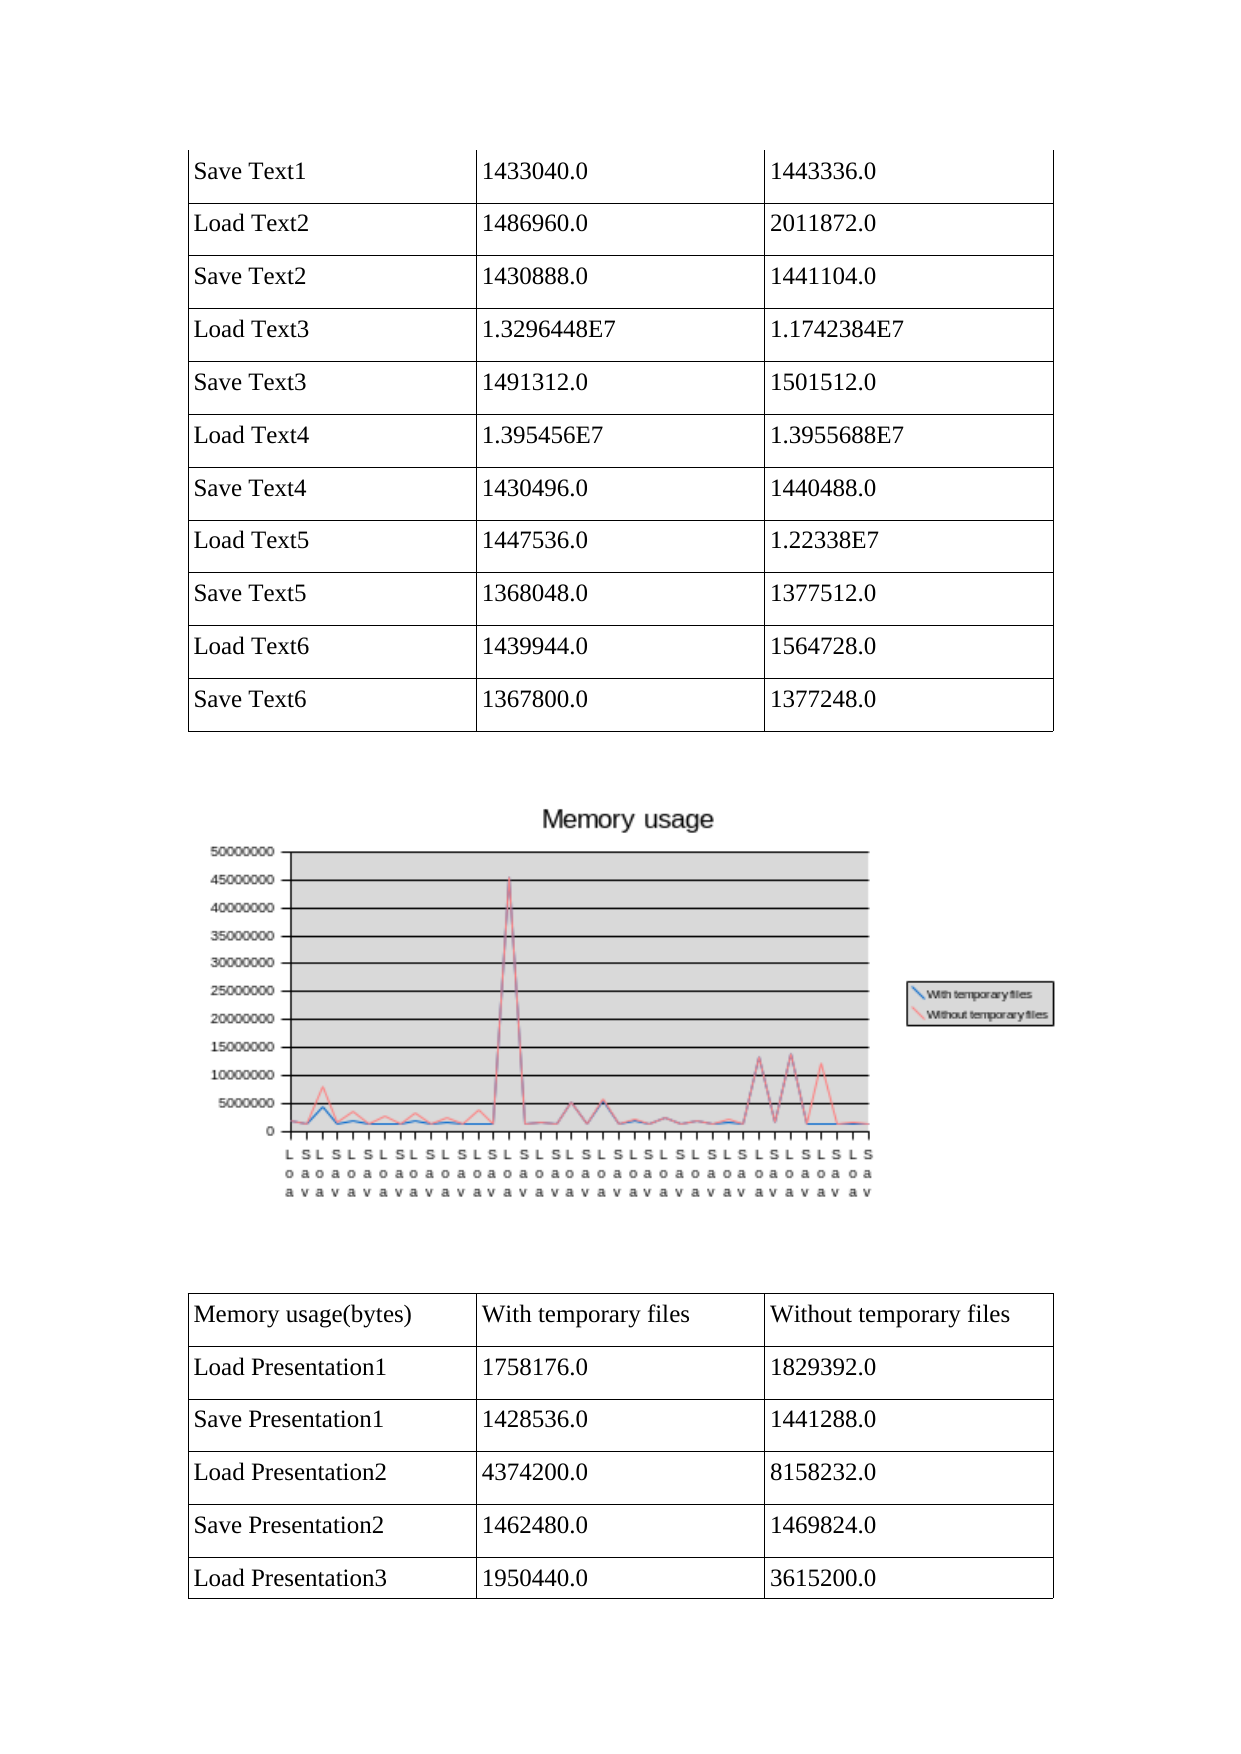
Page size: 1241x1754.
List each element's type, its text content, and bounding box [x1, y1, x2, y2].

table_cell 2011872.0 [765, 204, 1053, 255]
table_cell 1.3296448E7 [477, 309, 764, 361]
table_cell Save Text5 [189, 573, 476, 625]
table_cell 1430888.0 [477, 256, 764, 308]
table_cell Save Text2 [189, 256, 476, 308]
table_cell Save Text4 [189, 468, 476, 520]
table_cell 1950440.0 [477, 1558, 764, 1598]
table_header Memory usage(bytes) [189, 1294, 476, 1346]
table_cell 1428536.0 [477, 1400, 764, 1451]
table_cell 1491312.0 [477, 362, 764, 414]
table_cell 1758176.0 [477, 1347, 764, 1399]
table_cell Load Text5 [189, 521, 476, 572]
table_cell Save Text1 [189, 150, 476, 203]
table_header Without temporary files [765, 1294, 1053, 1346]
table_cell Save Text3 [189, 362, 476, 414]
table_cell 1368048.0 [477, 573, 764, 625]
table_cell Load Presentation2 [189, 1452, 476, 1504]
table_cell 1433040.0 [477, 150, 764, 203]
table_cell 1430496.0 [477, 468, 764, 520]
table_cell Load Text4 [189, 415, 476, 467]
table_cell 1501512.0 [765, 362, 1053, 414]
table_cell Load Text2 [189, 204, 476, 255]
table_cell 1469824.0 [765, 1505, 1053, 1557]
table_cell 1462480.0 [477, 1505, 764, 1557]
table_cell Save Text6 [189, 679, 476, 731]
table_cell 4374200.0 [477, 1452, 764, 1504]
table_cell Load Presentation3 [189, 1558, 476, 1598]
table_cell 1377248.0 [765, 679, 1053, 731]
table_cell 1441288.0 [765, 1400, 1053, 1451]
table_cell 1564728.0 [765, 626, 1053, 678]
table_cell 1.395456E7 [477, 415, 764, 467]
table_cell 8158232.0 [765, 1452, 1053, 1504]
table_cell Save Presentation2 [189, 1505, 476, 1557]
table_cell 1829392.0 [765, 1347, 1053, 1399]
table_cell 1447536.0 [477, 521, 764, 572]
table_header With temporary files [477, 1294, 764, 1346]
table_cell 1367800.0 [477, 679, 764, 731]
table_cell 1.22338E7 [765, 521, 1053, 572]
table_cell Load Text3 [189, 309, 476, 361]
table_cell 1443336.0 [765, 150, 1053, 203]
table_cell 1.1742384E7 [765, 309, 1053, 361]
table_cell 3615200.0 [765, 1558, 1053, 1598]
table_cell 1441104.0 [765, 256, 1053, 308]
table_cell Load Presentation1 [189, 1347, 476, 1399]
table_cell Save Presentation1 [189, 1400, 476, 1451]
table_cell 1440488.0 [765, 468, 1053, 520]
table_cell 1377512.0 [765, 573, 1053, 625]
table_cell 1439944.0 [477, 626, 764, 678]
table_cell 1.3955688E7 [765, 415, 1053, 467]
table_cell 1486960.0 [477, 204, 764, 255]
table_cell Load Text6 [189, 626, 476, 678]
